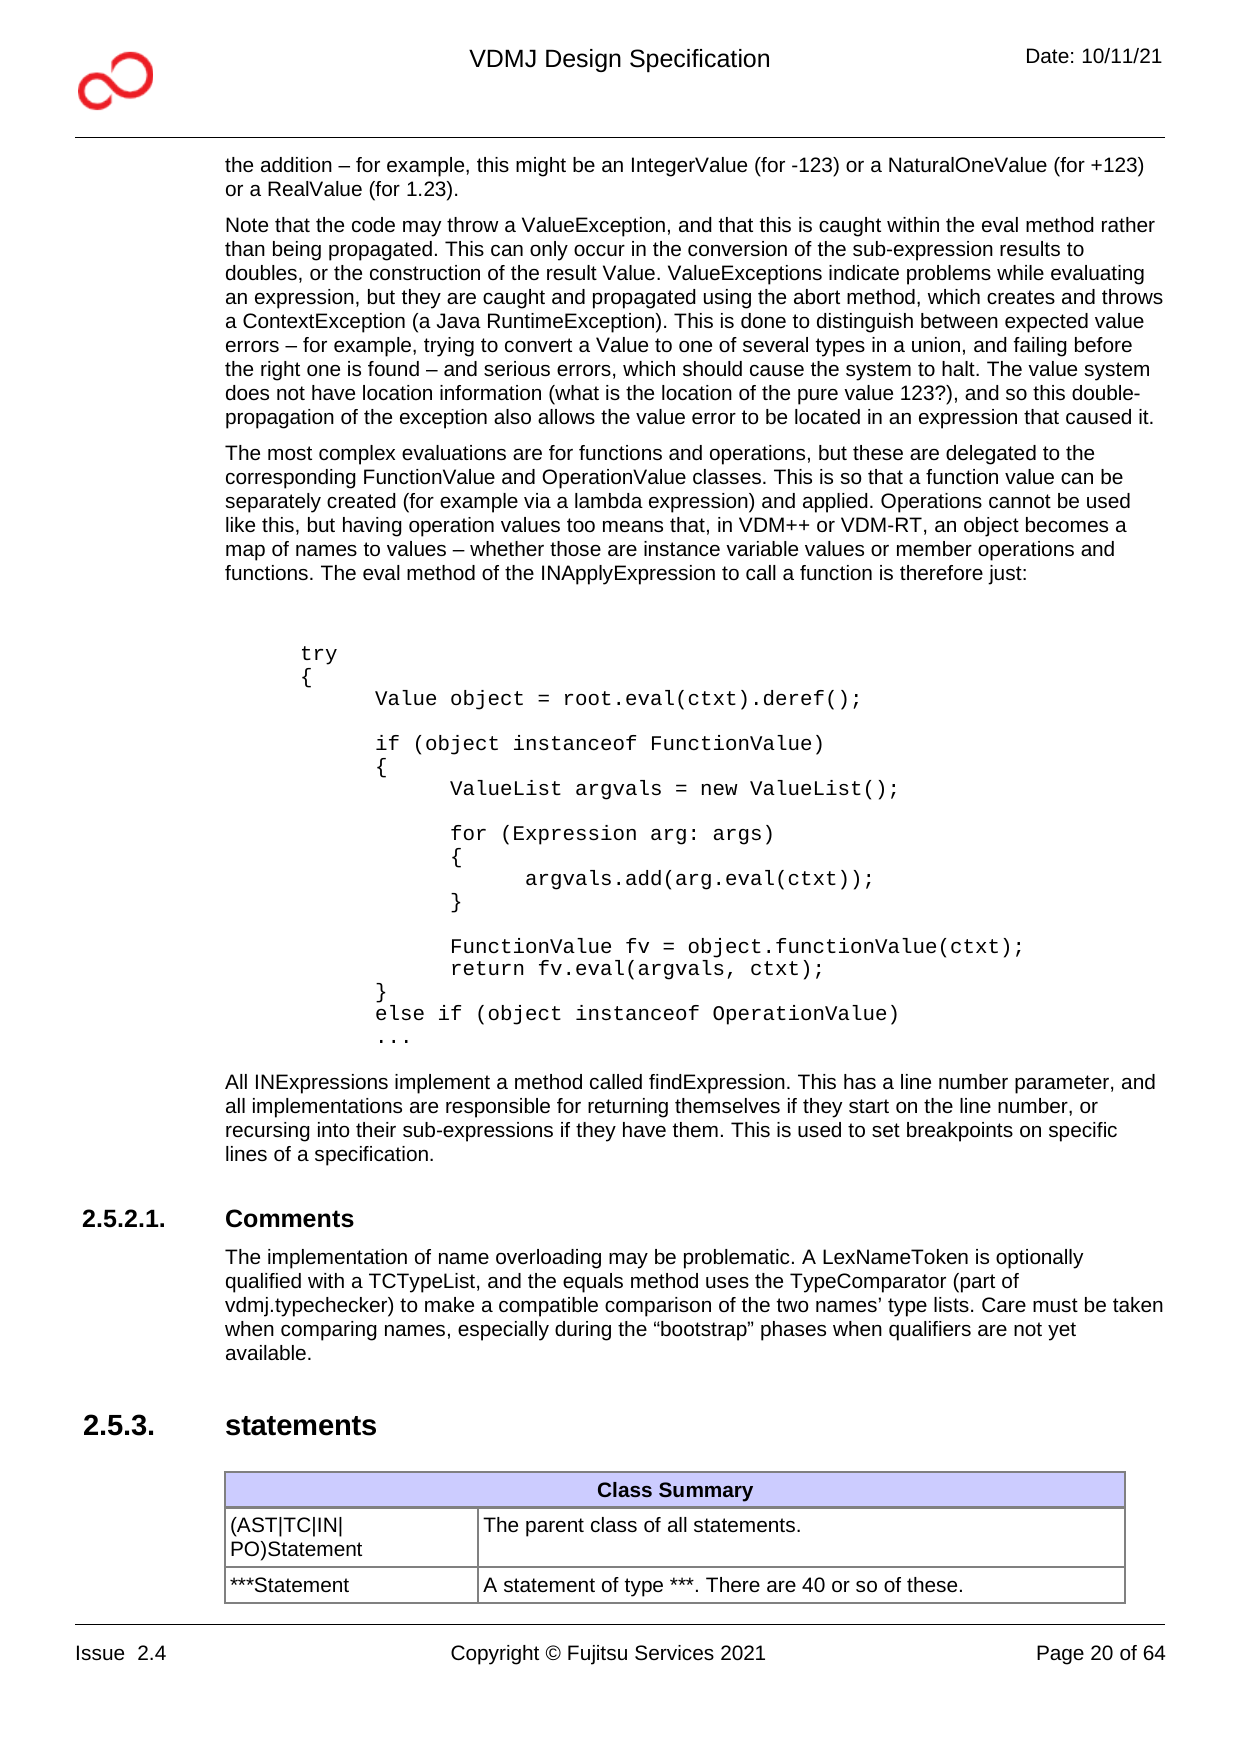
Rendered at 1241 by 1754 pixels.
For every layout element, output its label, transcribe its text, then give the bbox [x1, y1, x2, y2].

text { [225, 755, 1165, 778]
table_cell (AST|TC|IN|PO)Statement [226, 1509, 477, 1566]
text } [225, 890, 1165, 913]
text The implementation of name overloading may be problematic. A LexNameToken is optionally qualified with a TCTypeList, and the equals method uses the TypeComparator (part of vdmj.typechecker) to make a compatible comparison of the two names’ type lists. Care must be taken when comparing names, especially during the “bootstrap” phases when qualifiers are not yet available. [225, 1245, 1165, 1365]
text The most complex evaluations are for functions and operations, but these are delegated to the corresponding FunctionValue and OperationValue classes. This is so that a function value can be separately created (for example via a lambda expression) and applied. Operations cannot be used like this, but having operation values too means that, in VDM++ or VDM-RT, an object becomes a map of names to values – whether those are instance variable values or member operations and functions. The eval method of the INApplyExpression to call a function is therefore just: [225, 441, 1165, 585]
text { [225, 665, 1165, 688]
text Value object = root.eval(ctxt).deref(); [225, 688, 1165, 710]
text ValueList argvals = new ValueList(); [225, 778, 1165, 800]
table_header Class Summary [226, 1473, 1124, 1506]
text { [225, 845, 1165, 868]
text if (object instanceof FunctionValue) [225, 733, 1165, 755]
text argvals.add(arg.eval(ctxt)); [225, 868, 1165, 890]
text All INExpressions implement a method called findExpression. This has a line number parameter, and all implementations are responsible for returning themselves if they start on the line number, or recursing into their sub-expressions if they have them. This is used to set breakpoints on specific lines of a specification. [225, 1070, 1165, 1166]
text FunctionValue fv = object.functionValue(ctxt); [225, 935, 1165, 958]
table_cell A statement of type ***. There are 40 or so of these. [479, 1568, 1124, 1602]
text } [225, 980, 1165, 1003]
text the addition – for example, this might be an IntegerValue (for -123) or a NaturalOneValue (for +123) or a RealValue (for 1.23). [225, 153, 1165, 201]
table_cell The parent class of all statements. [479, 1509, 1124, 1566]
text for (Expression arg: args) [225, 823, 1165, 845]
subtitle Comments [75, 1203, 1165, 1233]
text Note that the code may throw a ValueException, and that this is caught within the eval method rather than being propagated. This can only occur in the conversion of the sub-expression results to doubles, or the construction of the result Value. ValueExceptions indicate problems while evaluating an expression, but they are caught and propagated using the abort method, which creates and throws a ContextException (a Java RuntimeException). This is done to distinguish between expected value errors – for example, trying to convert a Value to one of several types in a union, and failing before the right one is found – and serious errors, which should cause the system to halt. The value system does not have location information (what is the location of the pure value 123?), and so this double-propagation of the exception also allows the value error to be located in an expression that caused it. [225, 213, 1165, 429]
text else if (object instanceof OperationValue) [225, 1003, 1165, 1025]
picture [78, 44, 153, 120]
text return fv.eval(argvals, ctxt); [225, 958, 1165, 980]
subtitle statements [75, 1407, 1165, 1441]
text try [225, 643, 1165, 665]
table_cell ***Statement [226, 1568, 477, 1602]
text ... [225, 1025, 1165, 1048]
